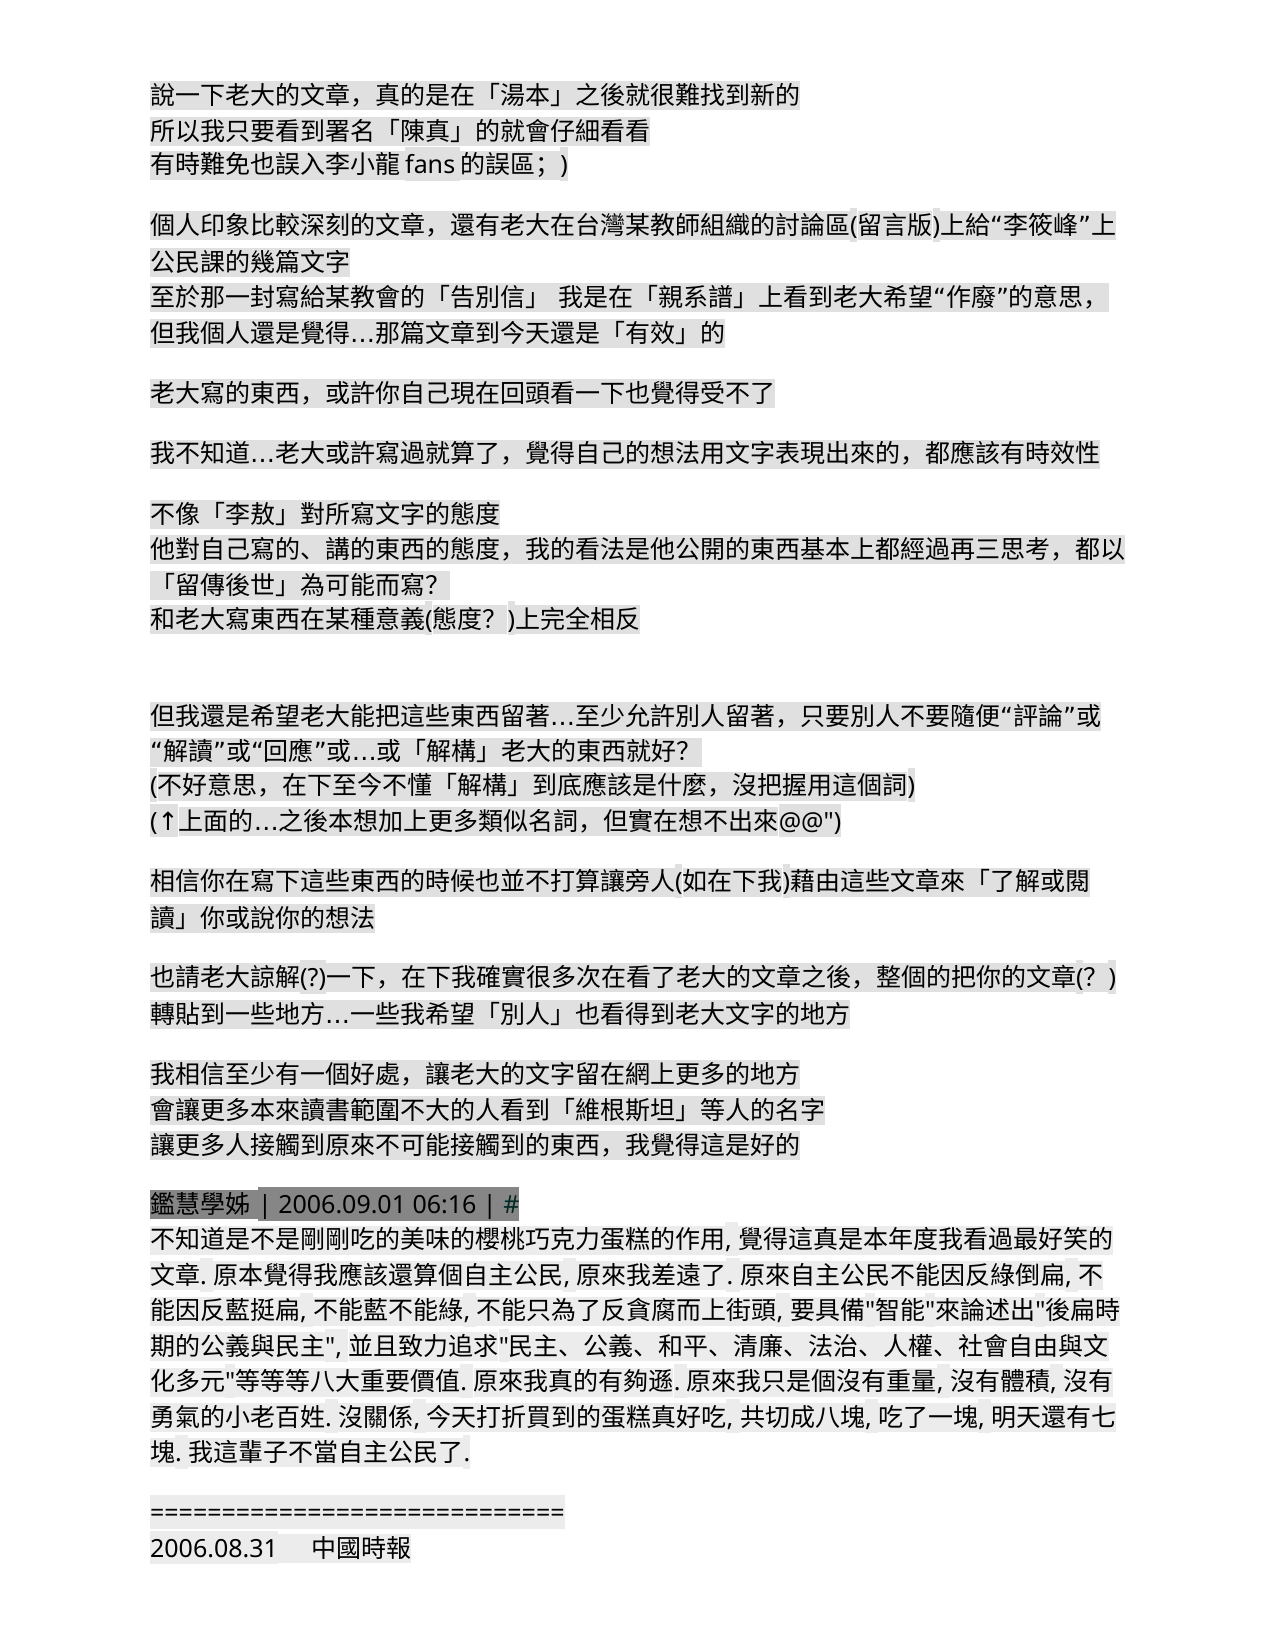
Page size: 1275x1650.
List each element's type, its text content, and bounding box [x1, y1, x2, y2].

text 老大寫的東西，或許你自己現在回頭看一下也覺得受不了 [150, 373, 1125, 408]
text ============================= 2006.08.31 中國時報 [150, 1494, 1125, 1564]
text 說一下老大的文章，真的是在「湯本」之後就很難找到新的 所以我只要看到署名「陳真」的就會仔細看看 有時難免也誤入李小龍fans的誤區；) [150, 75, 1125, 181]
text 但我還是希望老大能把這些東西留著…至少允許別人留著，只要別人不要隨便“評論”或“解讀”或“回應”或…或「解構」老大的東西就好？ (不好意思，在下至今不懂「解構」到底應該是什麼，沒把握用這個詞) (↑上面的…之後本想加上更多類似名詞，但實在想不出來@@") [150, 660, 1125, 837]
text 我相信至少有一個好處，讓老大的文字留在網上更多的地方 會讓更多本來讀書範圍不大的人看到「維根斯坦」等人的名字 讓更多人接觸到原來不可能接觸到的東西，我覺得這是好的 [150, 1054, 1125, 1160]
text 鑑慧學姊 | 2006.09.01 06:16 | # [150, 1185, 1125, 1221]
text 不知道是不是剛剛吃的美味的櫻桃巧克力蛋糕的作用, 覺得這真是本年度我看過最好笑的文章. 原本覺得我應該還算個自主公民, 原來我差遠了. 原來自主公民不能因反綠倒扁, 不能因反藍挺扁, 不能藍不能綠, 不能只為了反貪腐而上街頭, 要具備"智能"來論述出"後扁時期的公義與民主", 並且致力追求"民主、公義、和平、清廉、法治、人權、社會自由與文化多元"等等等八大重要價值. 原來我真的有夠遜. 原來我只是個沒有重量, 沒有體積, 沒有勇氣的小老百姓. 沒關係, 今天打折買到的蛋糕真好吃, 共切成八塊, 吃了一塊, 明天還有七塊. 我這輩子不當自主公民了. [150, 1221, 1125, 1469]
text 個人印象比較深刻的文章，還有老大在台灣某教師組織的討論區(留言版)上給“李筱峰”上公民課的幾篇文字 至於那一封寫給某教會的「告別信」 我是在「親系譜」上看到老大希望“作廢”的意思，但我個人還是覺得…那篇文章到今天還是「有效」的 [150, 206, 1125, 348]
text 不像「李敖」對所寫文字的態度 他對自己寫的、講的東西的態度，我的看法是他公開的東西基本上都經過再三思考，都以「留傳後世」為可能而寫？ 和老大寫東西在某種意義(態度？)上完全相反 [150, 494, 1125, 635]
text 相信你在寫下這些東西的時候也並不打算讓旁人(如在下我)藉由這些文章來「了解或閱讀」你或說你的想法 [150, 862, 1125, 933]
text 也請老大諒解(?)一下，在下我確實很多次在看了老大的文章之後，整個的把你的文章(？)轉貼到一些地方…一些我希望「別人」也看得到老大文字的地方 [150, 958, 1125, 1029]
text 我不知道…老大或許寫過就算了，覺得自己的想法用文字表現出來的，都應該有時效性 [150, 433, 1125, 469]
